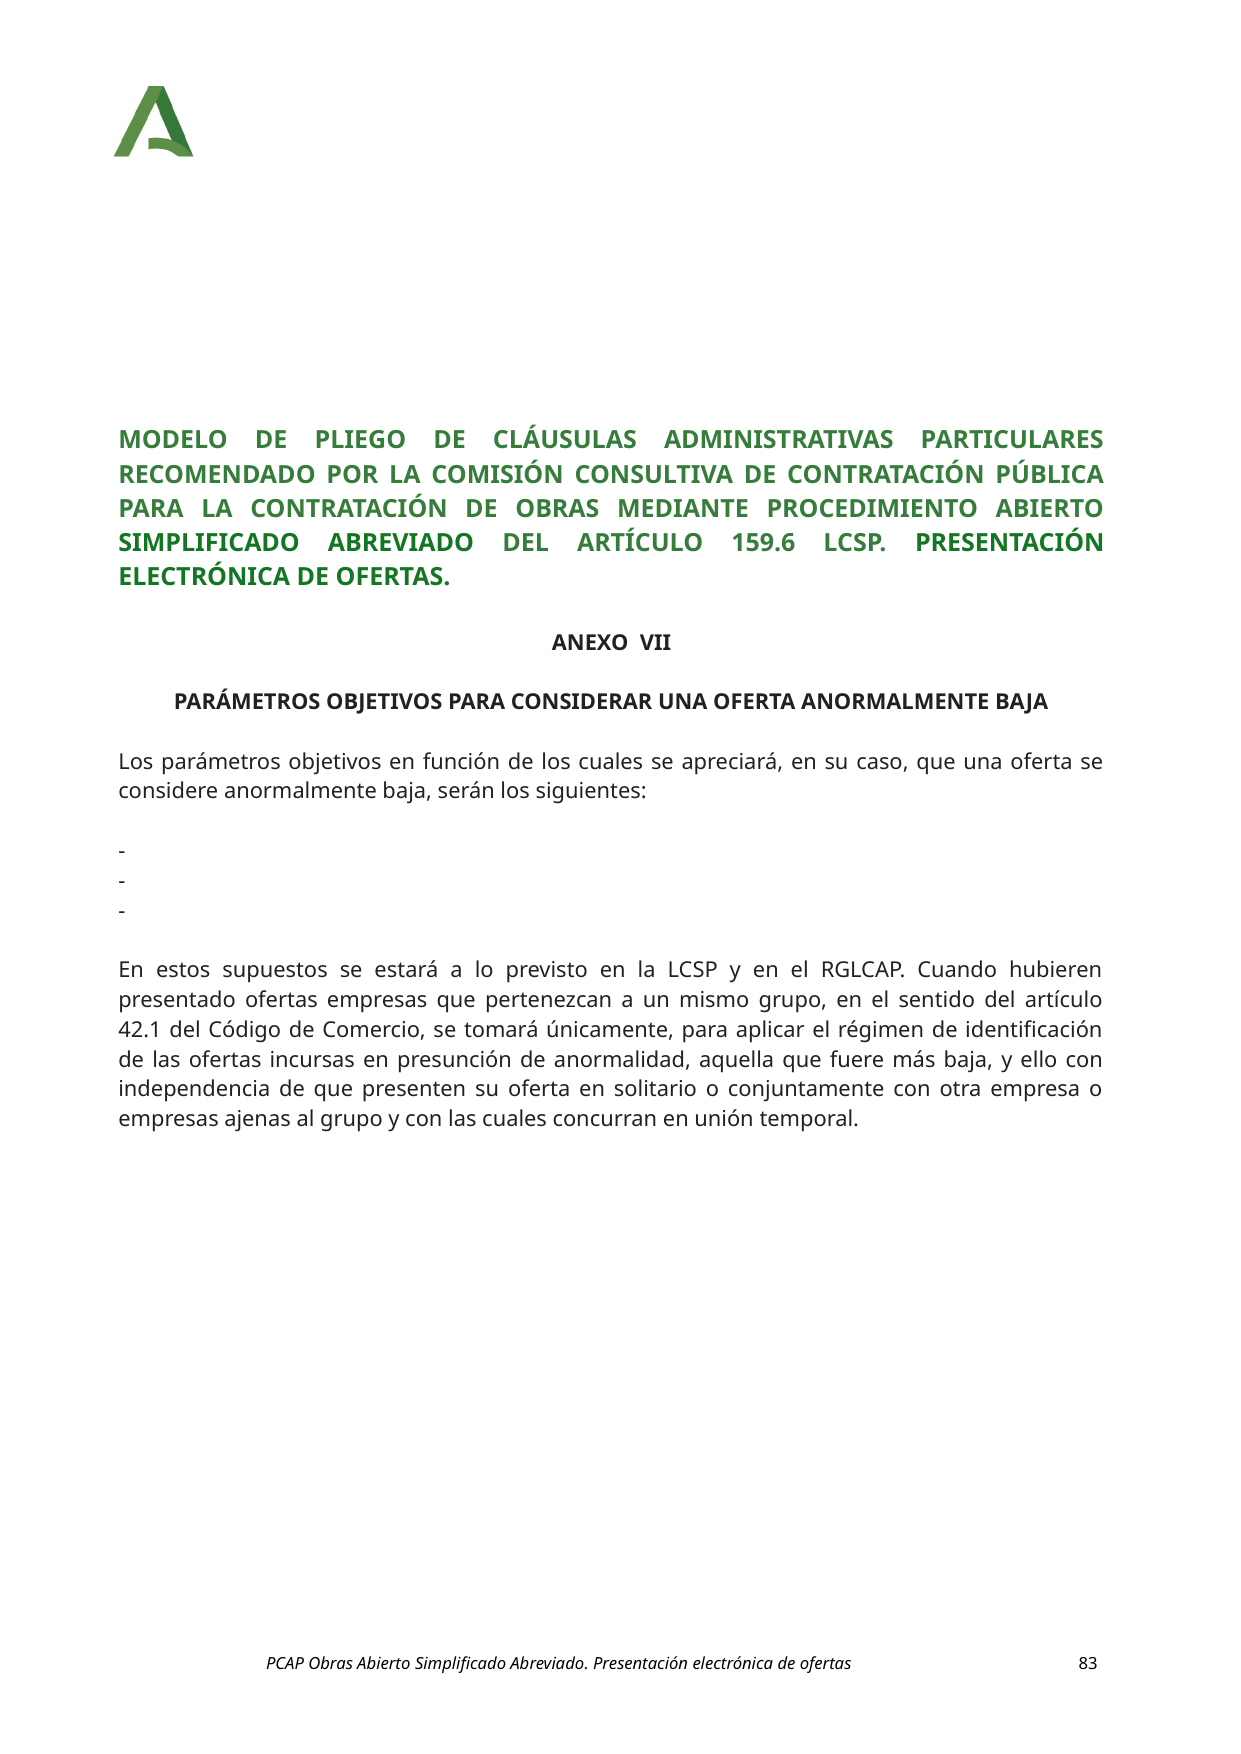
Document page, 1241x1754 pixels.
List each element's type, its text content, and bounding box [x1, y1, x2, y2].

text PARÁMETROS OBJETIVOS PARA CONSIDERAR UNA OFERTA ANORMALMENTE BAJA [118, 686, 1104, 716]
picture [109, 81, 198, 161]
text En estos supuestos se estará a lo previsto en la LCSP y en el RGLCAP. Cuando hubieren presentado ofertas empresas que pertenezcan a un mismo grupo, en el sentido del artículo 42.1 del Código de Comercio, se tomará únicamente, para aplicar el régimen de identificación de las ofertas incursas en presunción de anormalidad, aquella que fuere más baja, y ello con independencia de que presenten su oferta en solitario o conjuntamente con otra empresa o empresas ajenas al grupo y con las cuales concurran en unión temporal. [118, 954, 1104, 1133]
text - [118, 865, 1104, 895]
text Los parámetros objetivos en función de los cuales se apreciará, en su caso, que una oferta se considere anormalmente baja, serán los siguientes: [118, 746, 1104, 805]
text - [118, 895, 1104, 924]
text - [118, 835, 1104, 865]
text MODELO DE PLIEGO DE CLÁUSULAS ADMINISTRATIVAS PARTICULARES RECOMENDADO POR LA COMISIÓN CONSULTIVA DE CONTRATACIÓN PÚBLICA PARA LA CONTRATACIÓN DE OBRAS MEDIANTE PROCEDIMIENTO ABIERTO SIMPLIFICADO ABREVIADO DEL ARTÍCULO 159.6 LCSP. PRESENTACIÓN ELECTRÓNICA DE OFERTAS. [118, 422, 1104, 592]
text ANEXO VII [118, 627, 1104, 656]
